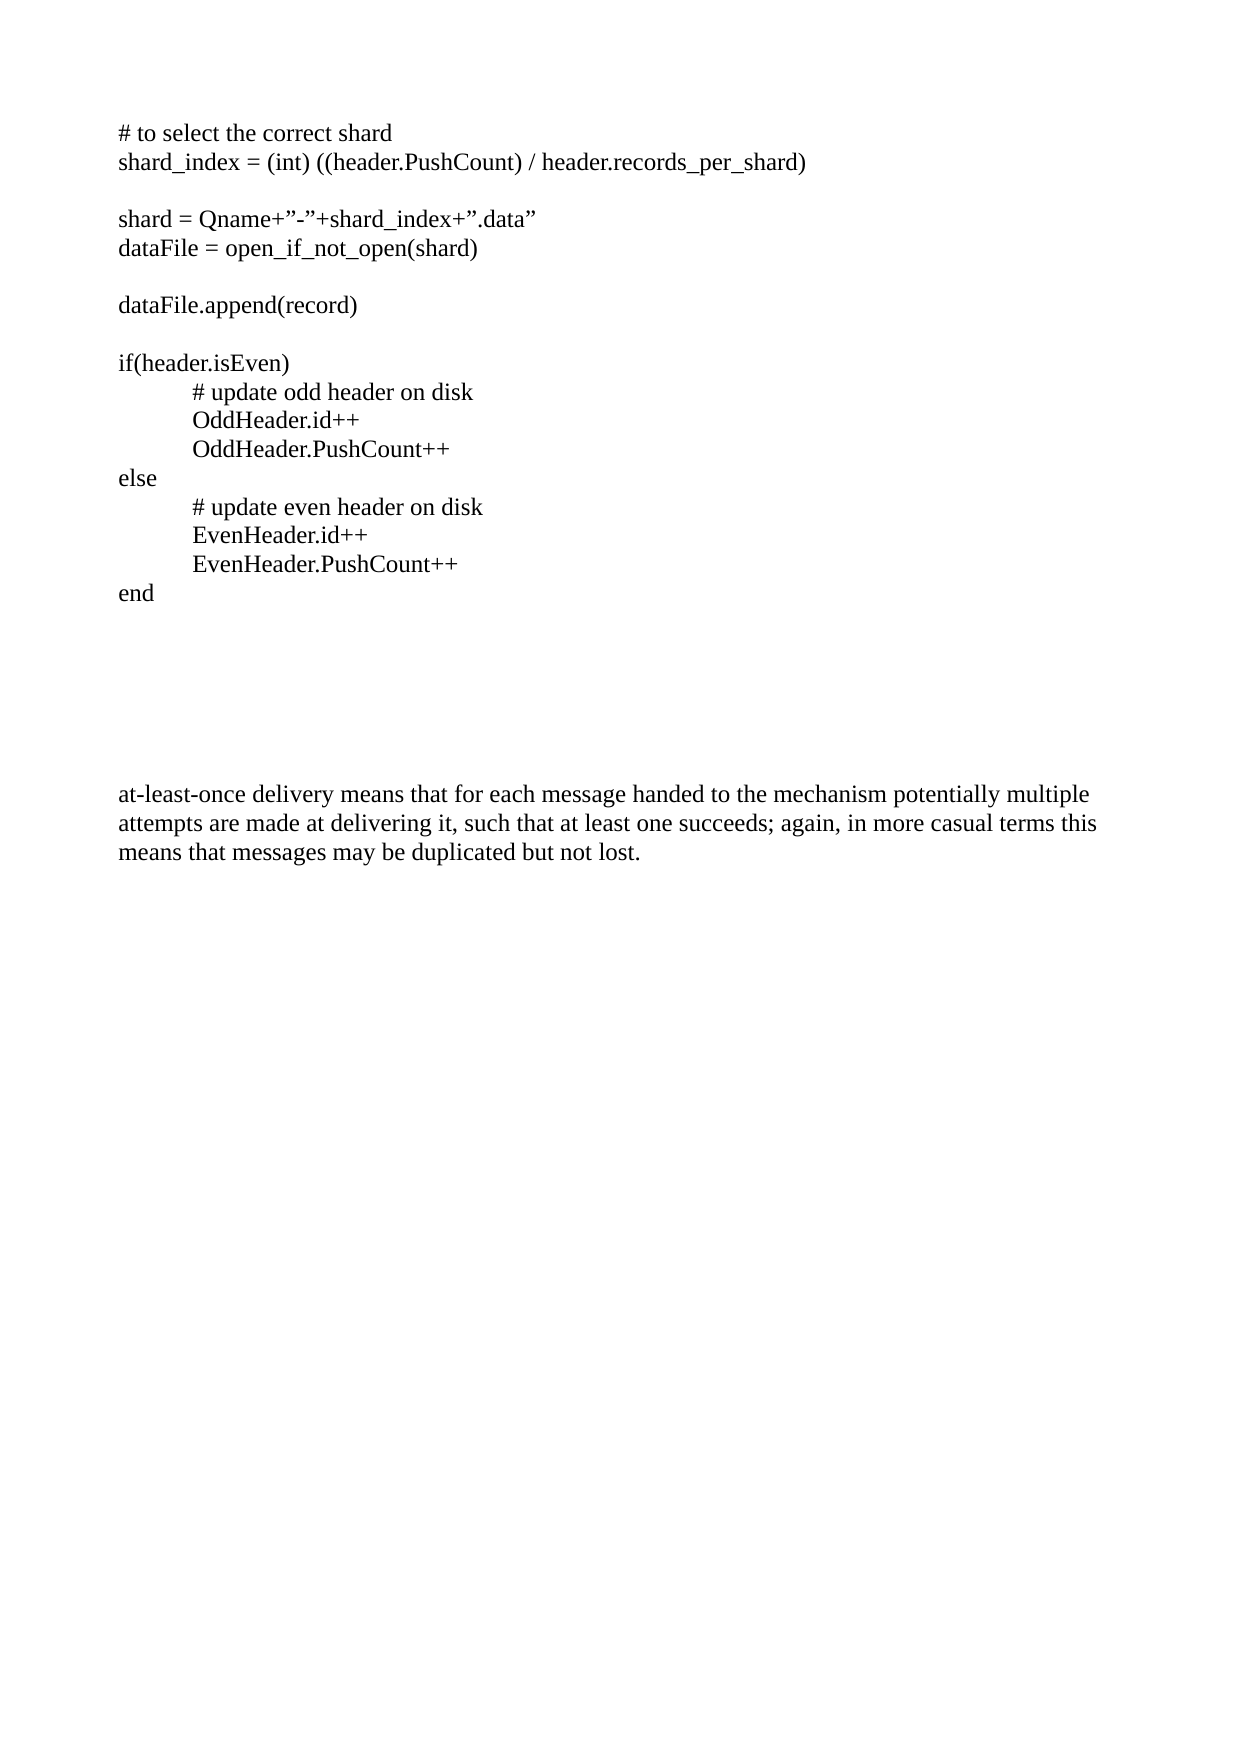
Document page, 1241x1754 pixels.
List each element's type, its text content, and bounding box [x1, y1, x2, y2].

text EvenHeader.id++ [118, 521, 1122, 549]
text end [118, 578, 1122, 607]
text at-least-once delivery means that for each message handed to the mechanism potentially multiple attempts are made at delivering it, such that at least one succeeds; again, in more casual terms this means that messages may be duplicated but not lost. [118, 779, 1122, 866]
text # update odd header on disk [118, 377, 1122, 406]
text dataFile = open_if_not_open(shard) [118, 233, 1122, 262]
text shard_index = (int) ((header.PushCount) / header.records_per_shard) [118, 147, 1122, 176]
text shard = Qname+”-”+shard_index+”.data” [118, 204, 1122, 233]
text EvenHeader.PushCount++ [118, 549, 1122, 578]
text else [118, 463, 1122, 492]
text # update even header on disk [118, 492, 1122, 521]
text dataFile.append(record) [118, 291, 1122, 319]
text if(header.isEven) [118, 348, 1122, 377]
text OddHeader.id++ [118, 406, 1122, 434]
text OddHeader.PushCount++ [118, 434, 1122, 463]
text # to select the correct shard [118, 118, 1122, 147]
